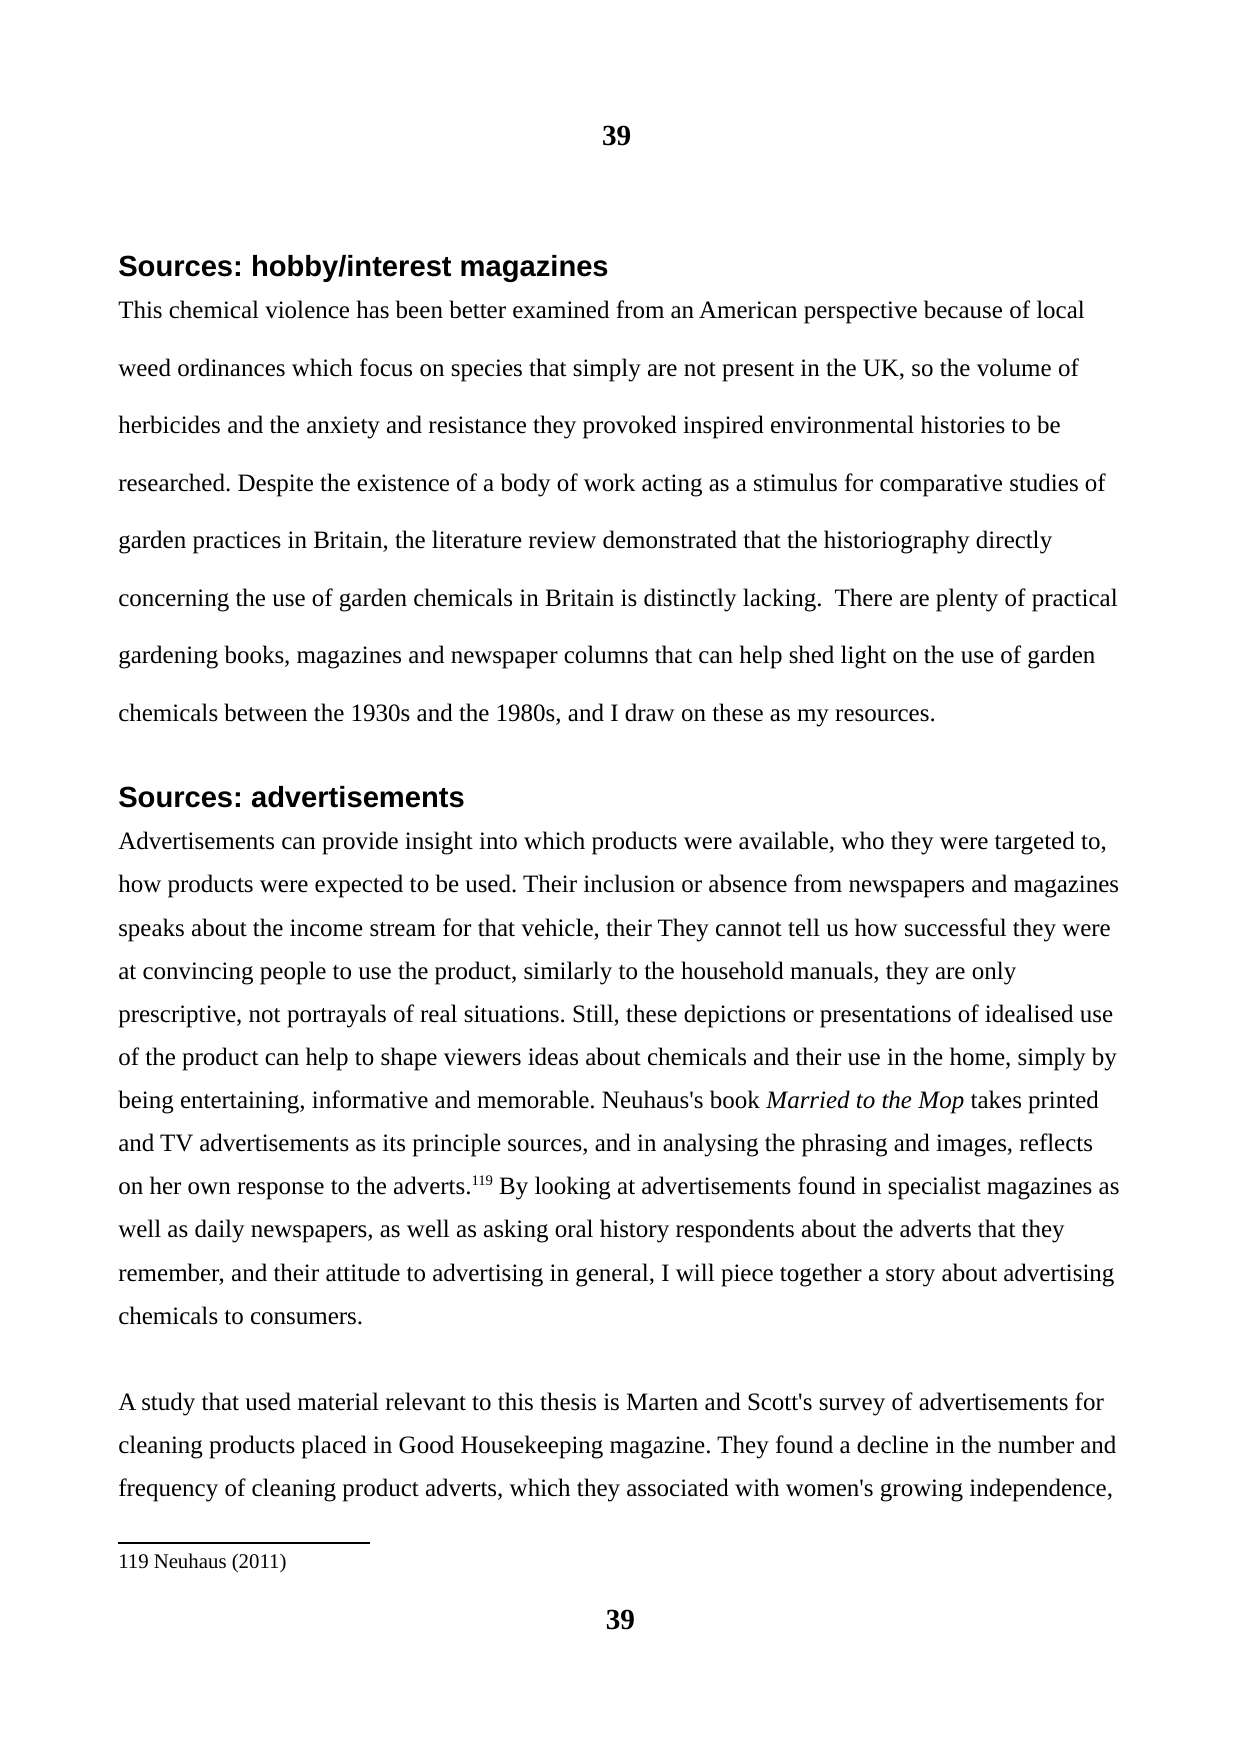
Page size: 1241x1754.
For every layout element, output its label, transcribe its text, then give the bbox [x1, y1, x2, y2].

text A study that used material relevant to this thesis is Marten and Scott's survey of advertisements for cleaning products placed in Good Housekeeping magazine. They found a decline in the number and frequency of cleaning product adverts, which they associated with women's growing independence, [118, 1387, 1122, 1502]
subtitle Sources: advertisements [118, 780, 1122, 814]
subtitle Sources: hobby/interest magazines [118, 249, 1122, 283]
text Neuhaus (2011) [118, 1549, 1122, 1573]
text Advertisements can provide insight into which products were available, who they were targeted to, how products were expected to be used. Their inclusion or absence from newspapers and magazines speaks about the income stream for that vehicle, their They cannot tell us how successful they were at convincing people to use the product, similarly to the household manuals, they are only prescriptive, not portrayals of real situations. Still, these depictions or presentations of idealised use of the product can help to shape viewers ideas about chemicals and their use in the home, simply by being entertaining, informative and memorable. Neuhaus's book Married to the Mop takes printed and TV advertisements as its principle sources, and in analysing the phrasing and images, reflects on her own response to the adverts. By looking at advertisements found in specialist magazines as well as daily newspapers, as well as asking oral history respondents about the adverts that they remember, and their attitude to advertising in general, I will piece together a story about advertising chemicals to consumers. [118, 826, 1122, 1329]
text This chemical violence has been better examined from an American perspective because of local weed ordinances which focus on species that simply are not present in the UK, so the volume of herbicides and the anxiety and resistance they provoked inspired environmental histories to be researched. Despite the existence of a body of work acting as a stimulus for comparative studies of garden practices in Britain, the literature review demonstrated that the historiography directly concerning the use of garden chemicals in Britain is distinctly lacking. There are plenty of practical gardening books, magazines and newspaper columns that can help shed light on the use of garden chemicals between the 1930s and the 1980s, and I draw on these as my resources. [118, 295, 1122, 727]
